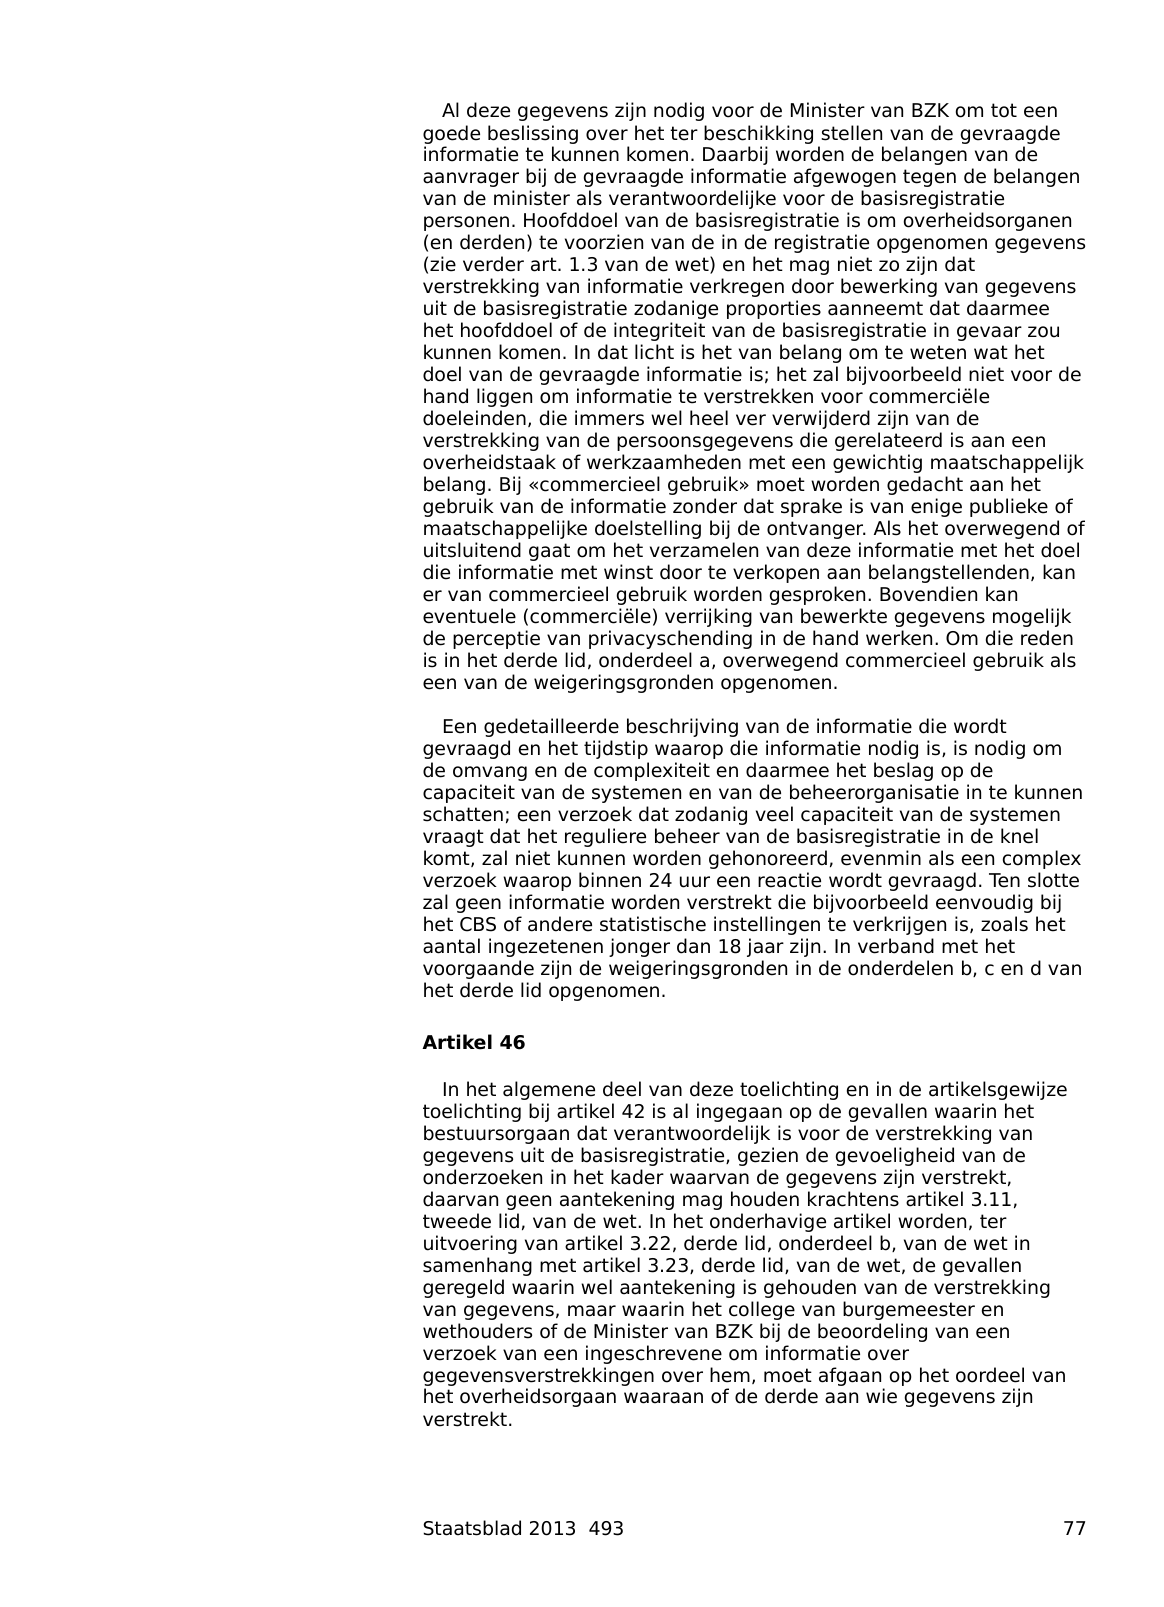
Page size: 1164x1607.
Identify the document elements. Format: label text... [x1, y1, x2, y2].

text Een gedetailleerde beschrijving van de informatie die wordt gevraagd en het tijdstip waarop die informatie nodig is, is nodig om de omvang en de complexiteit en daarmee het beslag op de capaciteit van de systemen en van de beheerorganisatie in te kunnen schatten; een verzoek dat zodanig veel capaciteit van de systemen vraagt dat het reguliere beheer van de basisregistratie in de knel komt, zal niet kunnen worden gehonoreerd, evenmin als een complex verzoek waarop binnen 24 uur een reactie wordt gevraagd. Ten slotte zal geen informatie worden verstrekt die bijvoorbeeld eenvoudig bij het CBS of andere statistische instellingen te verkrijgen is, zoals het aantal ingezetenen jonger dan 18 jaar zijn. In verband met het voorgaande zijn de weigeringsgronden in de onderdelen b, c en d van het derde lid opgenomen. [422, 716, 1087, 1002]
text Al deze gegevens zijn nodig voor de Minister van BZK om tot een goede beslissing over het ter beschikking stellen van de gevraagde informatie te kunnen komen. Daarbij worden de belangen van de aanvrager bij de gevraagde informatie afgewogen tegen de belangen van de minister als verantwoordelijke voor de basisregistratie personen. Hoofddoel van de basisregistratie is om overheidsorganen (en derden) te voorzien van de in de registratie opgenomen gegevens (zie verder art. 1.3 van de wet) en het mag niet zo zijn dat verstrekking van informatie verkregen door bewerking van gegevens uit de basisregistratie zodanige proporties aanneemt dat daarmee het hoofddoel of de integriteit van de basisregistratie in gevaar zou kunnen komen. In dat licht is het van belang om te weten wat het doel van de gevraagde informatie is; het zal bijvoorbeeld niet voor de hand liggen om informatie te verstrekken voor commerciële doeleinden, die immers wel heel ver verwijderd zijn van de verstrekking van de persoonsgegevens die gerelateerd is aan een overheidstaak of werkzaamheden met een gewichtig maatschappelijk belang. Bij «commercieel gebruik» moet worden gedacht aan het gebruik van de informatie zonder dat sprake is van enige publieke of maatschappelijke doelstelling bij de ontvanger. Als het overwegend of uitsluitend gaat om het verzamelen van deze informatie met het doel die informatie met winst door te verkopen aan belangstellenden, kan er van commercieel gebruik worden gesproken. Bovendien kan eventuele (commerciële) verrijking van bewerkte gegevens mogelijk de perceptie van privacyschending in de hand werken. Om die reden is in het derde lid, onderdeel a, overwegend commercieel gebruik als een van de weigeringsgronden opgenomen. [422, 100, 1087, 694]
subtitle Artikel 46 [422, 1032, 1087, 1054]
text In het algemene deel van deze toelichting en in de artikelsgewijze toelichting bij artikel 42 is al ingegaan op de gevallen waarin het bestuursorgaan dat verantwoordelijk is voor de verstrekking van gegevens uit de basisregistratie, gezien de gevoeligheid van de onderzoeken in het kader waarvan de gegevens zijn verstrekt, daarvan geen aantekening mag houden krachtens artikel 3.11, tweede lid, van de wet. In het onderhavige artikel worden, ter uitvoering van artikel 3.22, derde lid, onderdeel b, van de wet in samenhang met artikel 3.23, derde lid, van de wet, de gevallen geregeld waarin wel aantekening is gehouden van de verstrekking van gegevens, maar waarin het college van burgemeester en wethouders of de Minister van BZK bij de beoordeling van een verzoek van een ingeschrevene om informatie over gegevensverstrekkingen over hem, moet afgaan op het oordeel van het overheidsorgaan waaraan of de derde aan wie gegevens zijn verstrekt. [422, 1079, 1087, 1430]
